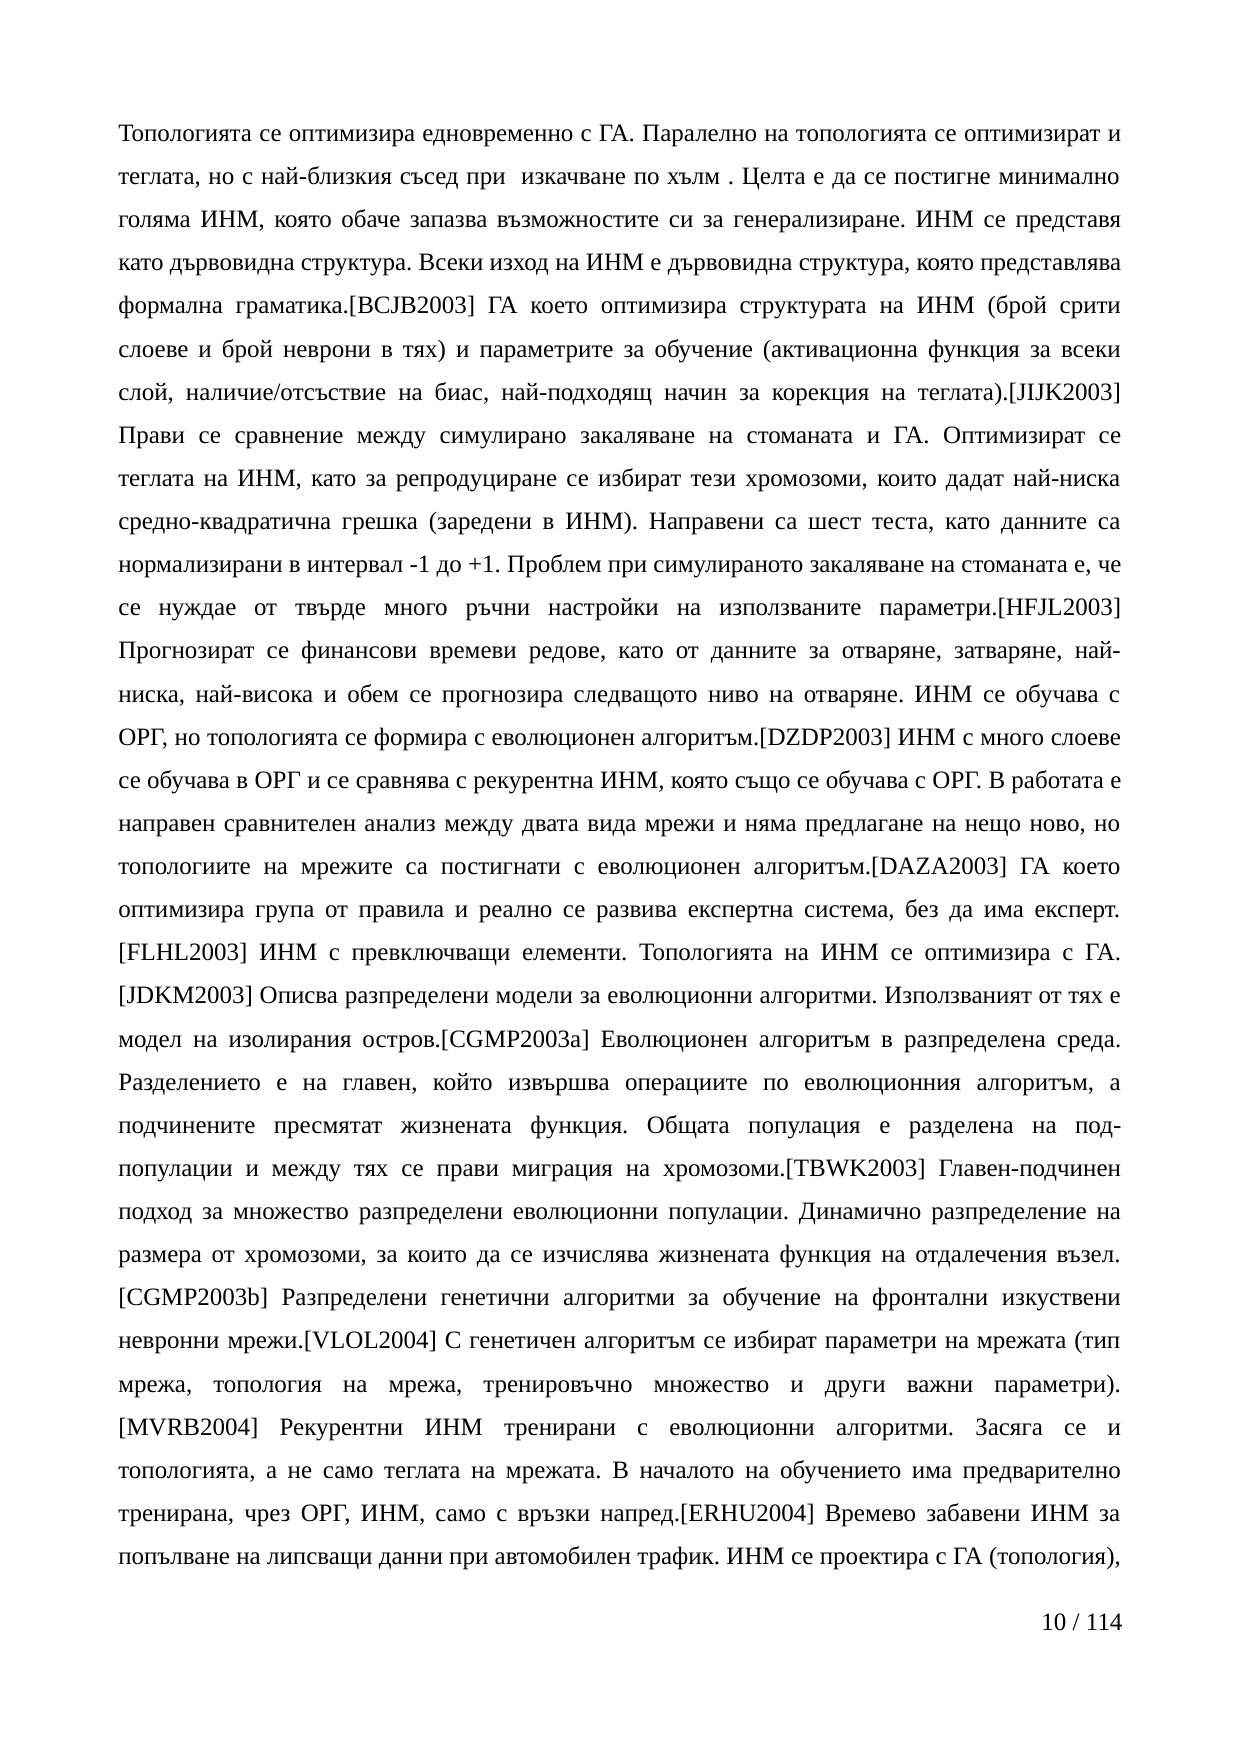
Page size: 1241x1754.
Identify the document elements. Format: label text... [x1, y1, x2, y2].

text Топологията се оптимизира едновременно с ГА. Паралелно на топологията се оптимизират и теглата, но с най-близкия съсед при изкачване по хълм . Целта е да се постигне минимално голяма ИНМ, която обаче запазва възможностите си за генерализиране. ИНМ се представя като дървовидна структура. Всеки изход на ИНМ е дървовидна структура, която представлява формална граматика.[BCJB2003] ГА което оптимизира структурата на ИНМ (брой срити слоеве и брой неврони в тях) и параметрите за обучение (активационна функция за всеки слой, наличие/отсъствие на биас, най-подходящ начин за корекция на теглата).[JIJK2003] Прави се сравнение между симулирано закаляване на стоманата и ГА. Оптимизират се теглата на ИНМ, като за репродуциране се избират тези хромозоми, които дадат най-ниска средно-квадратична грешка (заредени в ИНМ). Направени са шест теста, като данните са нормализирани в интервал -1 до +1. Проблем при симулираното закаляване на стоманата е, че се нуждае от твърде много ръчни настройки на използваните параметри.[HFJL2003] Прогнозират се финансови времеви редове, като от данните за отваряне, затваряне, най-ниска, най-висока и обем се прогнозира следващото ниво на отваряне. ИНМ се обучава с ОРГ, но топологията се формира с еволюционен алгоритъм.[DZDP2003] ИНМ с много слоеве се обучава в ОРГ и се сравнява с рекурентна ИНМ, която също се обучава с ОРГ. В работата е направен сравнителен анализ между двата вида мрежи и няма предлагане на нещо ново, но топологиите на мрежите са постигнати с еволюционен алгоритъм.[DAZA2003] ГА което оптимизира група от правила и реално се развива експертна система, без да има експерт.[FLHL2003] ИНМ с превключващи елементи. Топологията на ИНМ се оптимизира с ГА.[JDKM2003] Описва разпределени модели за еволюционни алгоритми. Използваният от тях е модел на изолирания остров.[CGMP2003a] Еволюционен алгоритъм в разпределена среда. Разделението е на главен, който извършва операциите по еволюционния алгоритъм, а подчинените пресмятат жизнената функция. Общата популация е разделена на под-популации и между тях се прави миграция на хромозоми.[TBWK2003] Главен-подчинен подход за множество разпределени еволюционни популации. Динамично разпределение на размера от хромозоми, за които да се изчислява жизнената функция на отдалечения възел.[CGMP2003b] Разпределени генетични алгоритми за обучение на фронтални изкуствени невронни мрежи.[VLOL2004] С генетичен алгоритъм се избират параметри на мрежата (тип мрежа, топология на мрежа, тренировъчно множество и други важни параметри).[MVRB2004] Рекурентни ИНМ тренирани с еволюционни алгоритми. Засяга се и топологията, а не само теглата на мрежата. В началото на обучението има предварително тренирана, чрез ОРГ, ИНМ, само с връзки напред.[ERHU2004] Времево забавени ИНМ за попълване на липсващи данни при автомобилен трафик. ИНМ се проектира с ГА (топология), [118, 118, 1122, 1570]
